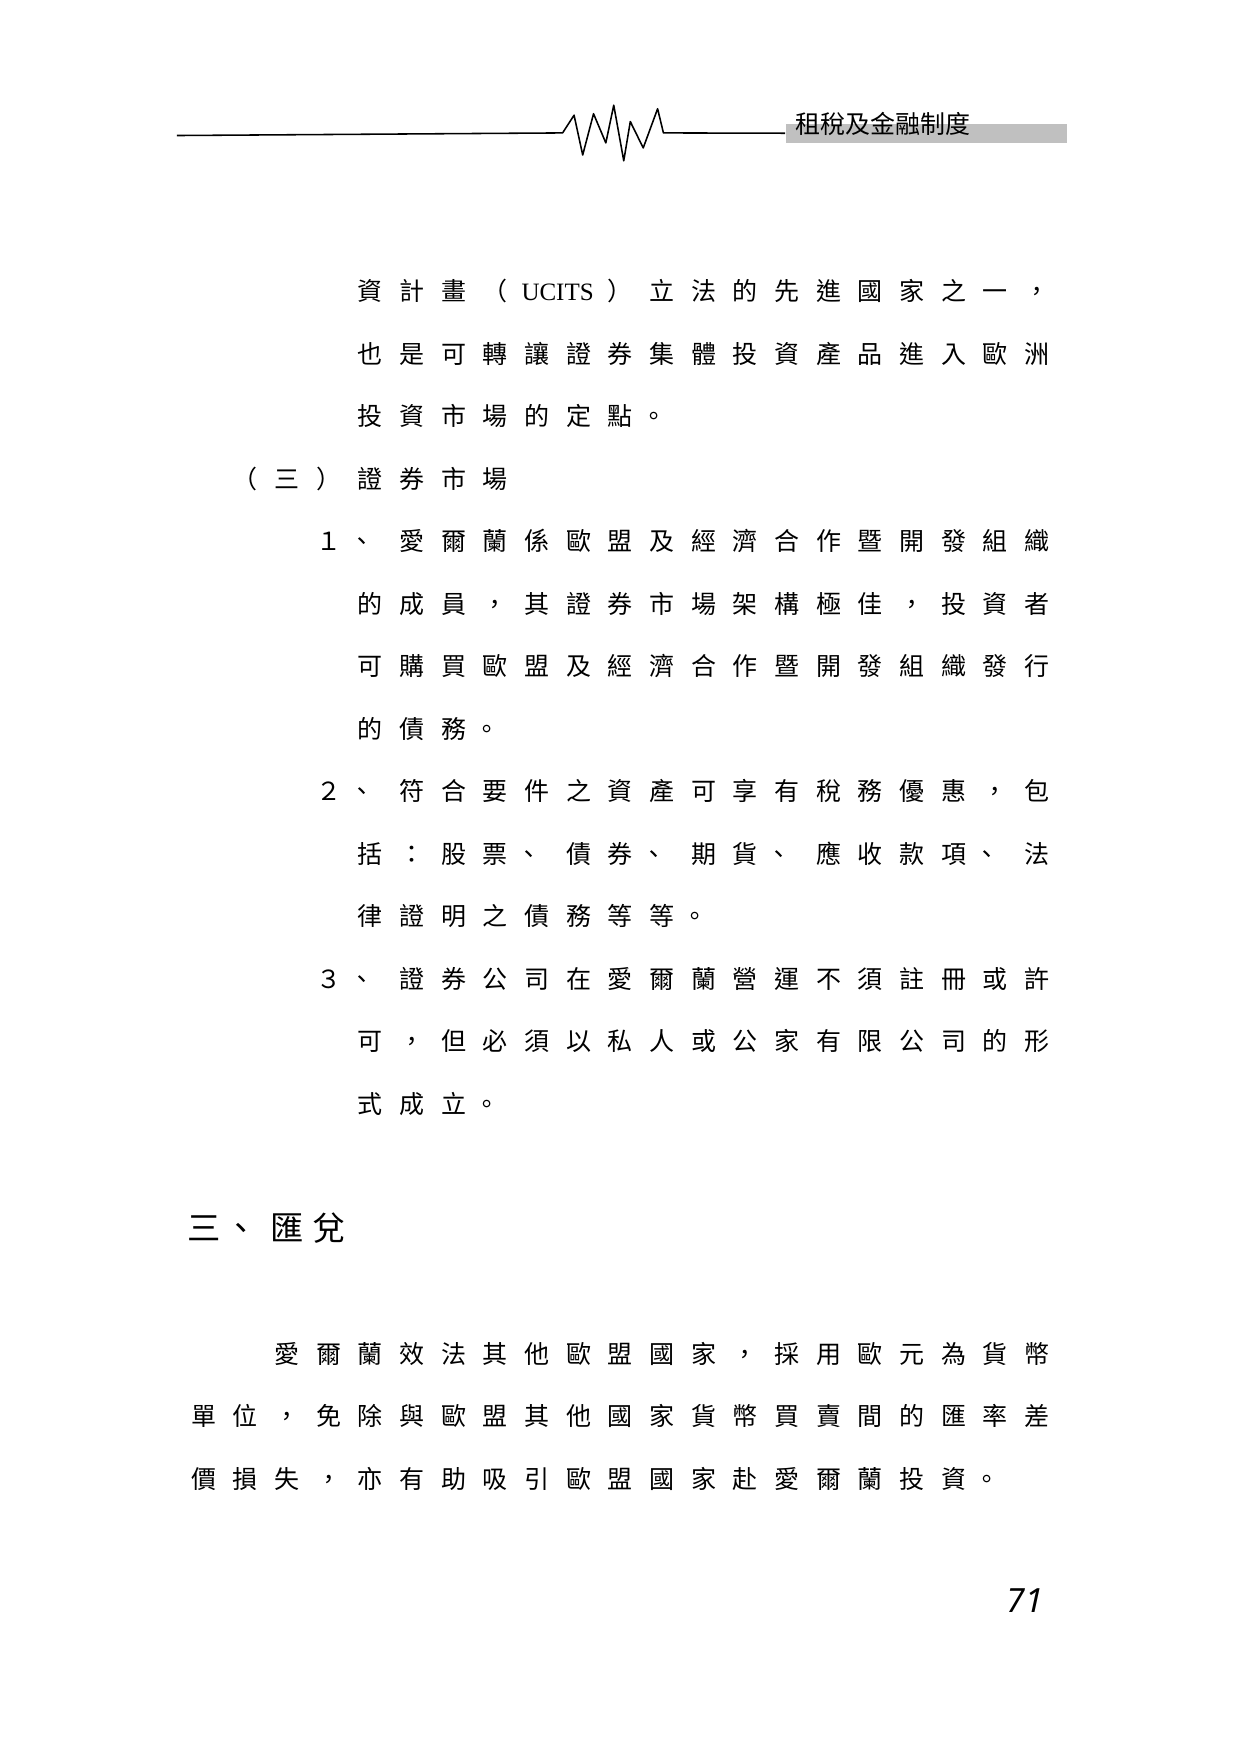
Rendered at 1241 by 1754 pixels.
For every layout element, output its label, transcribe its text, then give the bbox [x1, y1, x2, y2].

text （三）證券市場 [207, 438, 1058, 500]
text 愛爾蘭效法其他歐盟國家，採用歐元為貨幣單位，免除與歐盟其他國家貨幣買賣間的匯率差價損失，亦有助吸引歐盟國家赴愛爾蘭投資。 [183, 1313, 1058, 1500]
text 三、匯兌 [183, 1188, 1058, 1250]
text ２、符合要件之資產可享有稅務優惠，包括：股票、債券、期貨、應收款項、法律證明之債務等等。 [281, 750, 1058, 938]
text １、愛爾蘭係歐盟及經濟合作暨開發組織的成員，其證券市場架構極佳，投資者可購買歐盟及經濟合作暨開發組織發行的債務。 [281, 500, 1058, 750]
text ３、證券公司在愛爾蘭營運不須註冊或許可，但必須以私人或公家有限公司的形式成立。 [281, 938, 1058, 1125]
text 資計畫（UCITS）立法的先進國家之一，也是可轉讓證券集體投資產品進入歐洲投資市場的定點。 [281, 250, 1058, 438]
